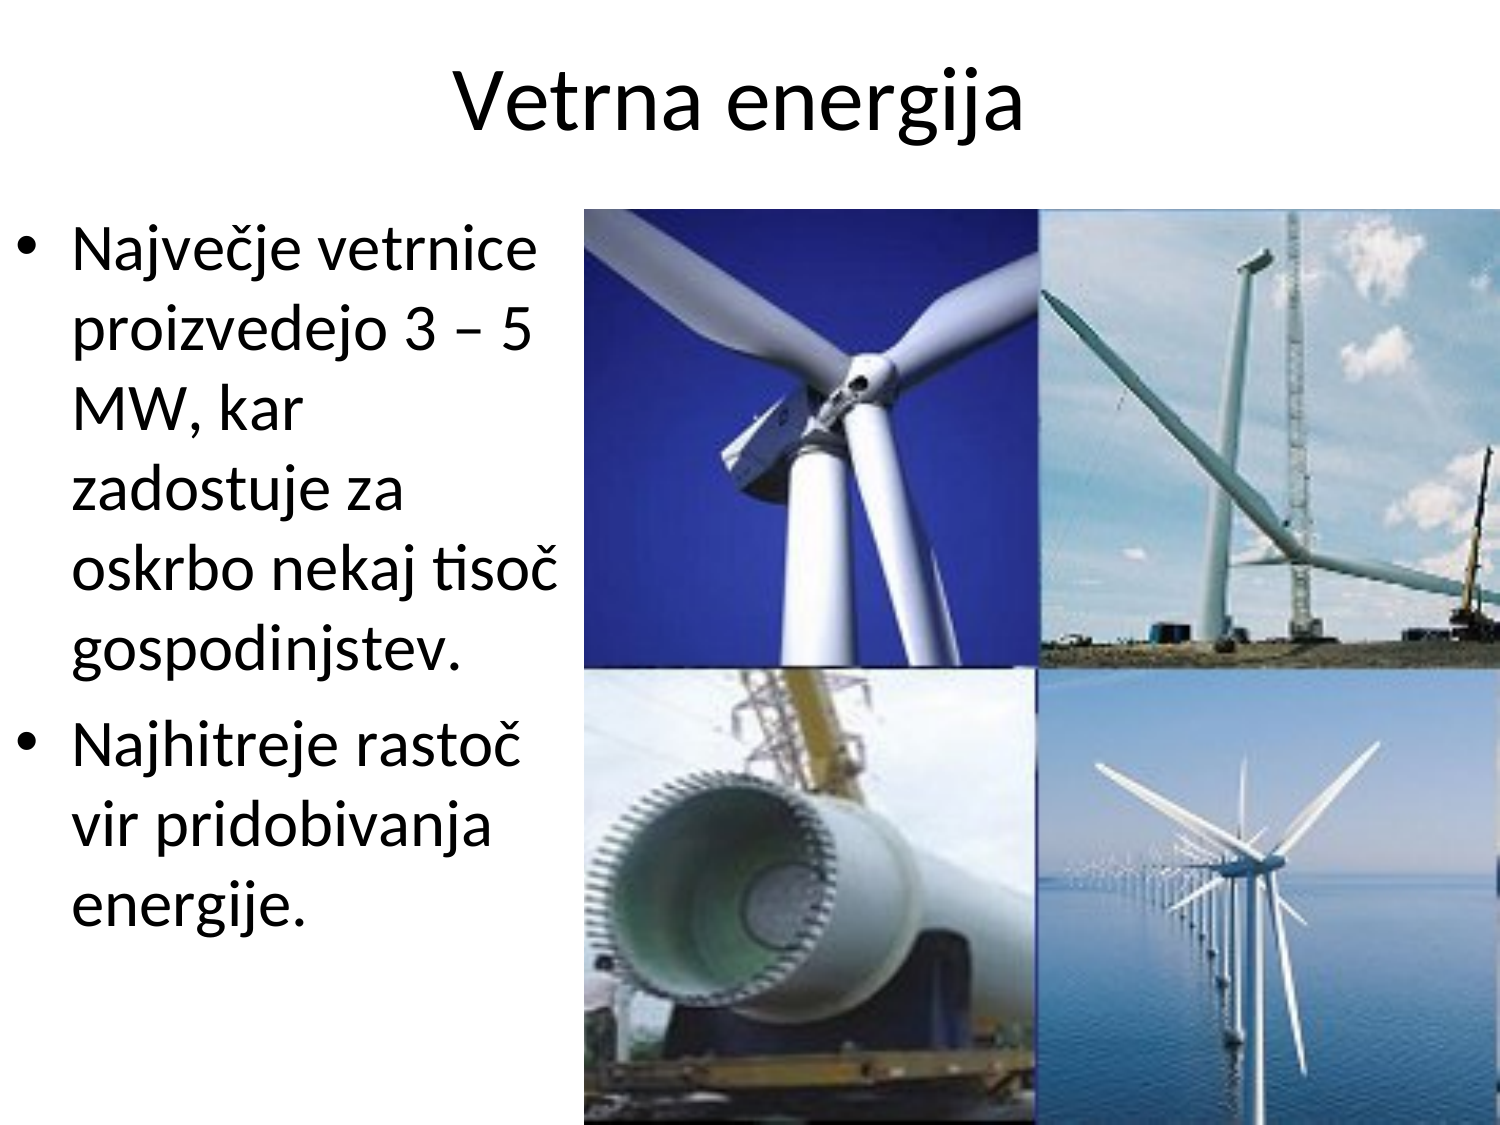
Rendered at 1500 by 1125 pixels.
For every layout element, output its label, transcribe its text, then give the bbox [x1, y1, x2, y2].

picture [584, 209, 1500, 1125]
text_box Vetrna energija [64, 0, 1415, 188]
text_box Največje vetrnice proizvedejo 3 – 5 MW, kar zadostuje za oskrbo nekaj tisoč gospodinjstev. Najhitreje rastoč vir pridobivanja energije. [0, 196, 585, 1125]
